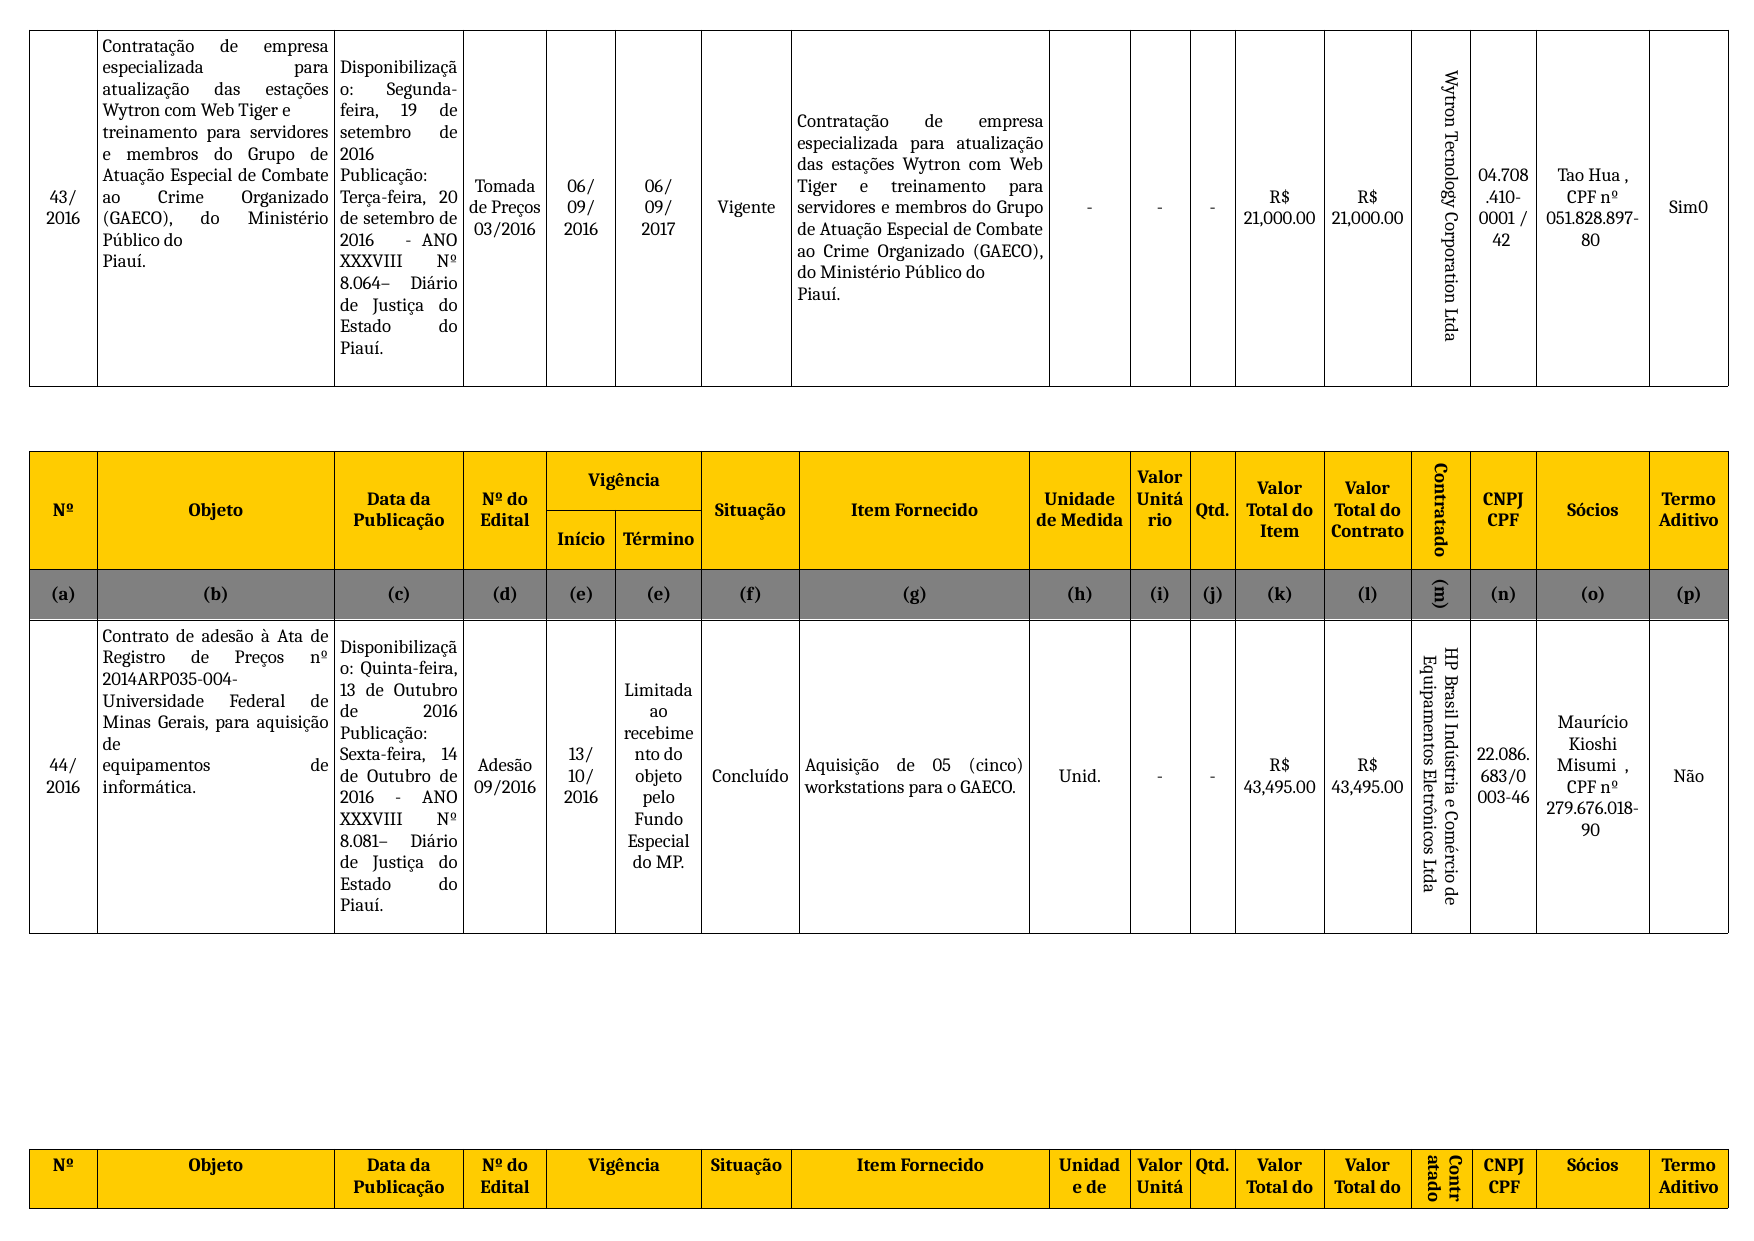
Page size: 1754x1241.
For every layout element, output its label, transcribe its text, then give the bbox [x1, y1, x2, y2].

table_header Valor Unitá [1131, 1150, 1190, 1208]
table_cell (b) [98, 570, 334, 619]
table_cell Unid. [1030, 621, 1130, 933]
table_cell (e) [547, 570, 615, 619]
table_header Nº [30, 452, 97, 569]
table_cell Disponibilização: Quinta-feira, 13 de Outubro de 2016 Publicação: Sexta-feira, 14 de Outubro de 2016 - ANO XXXVIII Nº 8.081– Diário de Justiça do Estado do Piauí. [335, 621, 463, 933]
table_cell (o) [1537, 570, 1649, 619]
table_header Termo Aditivo [1650, 1150, 1728, 1208]
table_cell Disponibilização: Segunda-feira, 19 de setembro de 2016 Publicação: Terça-feira, 20 de setembro de 2016 - ANO XXXVIII Nº 8.064– Diário de Justiça do Estado do Piauí. [335, 31, 463, 386]
table_cell Contratação de empresa especializada para atualização das estações Wytron com Web Tiger e treinamento para servidores e membros do Grupo de Atuação Especial de Combate ao Crime Organizado (GAECO), do Ministério Público do Piauí. [98, 31, 334, 386]
table_cell 44/ 2016 [30, 621, 97, 933]
table_cell Adesão 09/2016 [464, 621, 546, 933]
table_cell (m) [1412, 570, 1470, 619]
table_cell - [1191, 31, 1235, 386]
table_cell Aquisição de 05 (cinco) workstations para o GAECO. [800, 621, 1029, 933]
table_header Valor Total do [1236, 1150, 1324, 1208]
table_cell 13/ 10/ 2016 [547, 621, 615, 933]
table_cell - [1131, 621, 1190, 933]
table_header Qtd. [1191, 1150, 1235, 1208]
table_cell (d) [464, 570, 546, 619]
table_cell Maurício Kioshi Misumi , CPF nº 279.676.018-90 [1537, 621, 1649, 933]
table_header Valor Total do [1325, 1150, 1411, 1208]
table_cell Contrato de adesão à Ata de Registro de Preços nº 2014ARP035-004-Universidade Federal de Minas Gerais, para aquisição de equipamentos de informática. [98, 621, 334, 933]
table_header CNPJ CPF [1471, 452, 1536, 569]
table_header Unidade de [1050, 1150, 1130, 1208]
table_header Sócios [1537, 452, 1649, 569]
table_cell R$ 43.495,00 [1325, 621, 1411, 933]
table_header Objeto [98, 1150, 334, 1208]
table_cell R$ 21.000,00 [1236, 31, 1324, 386]
table_header Valor Unitário [1131, 452, 1190, 569]
table_cell Contratação de empresa especializada para atualização das estações Wytron com Web Tiger e treinamento para servidores e membros do Grupo de Atuação Especial de Combate ao Crime Organizado (GAECO), do Ministério Público do Piauí. [792, 31, 1049, 386]
table_cell Tomada de Preços 03/2016 [464, 31, 546, 386]
table_header Situação [702, 1150, 791, 1208]
table_cell R$ 21.000,00 [1325, 31, 1411, 386]
table_header Termo Aditivo [1650, 452, 1728, 569]
table_header Situação [702, 452, 799, 569]
table_header Vigência [547, 1150, 701, 1208]
table_cell - [1050, 31, 1130, 386]
table_header CNPJ CPF [1473, 1150, 1536, 1208]
table_cell Sim0 [1650, 31, 1728, 386]
table_cell 22.086.683/0003-46 [1471, 621, 1536, 933]
table_cell - [1131, 31, 1190, 386]
table_cell HP Brasil Indústria e Comércio de Equipamentos Eletrônicos Ltda [1412, 621, 1470, 933]
table_header Data da Publicação [335, 452, 463, 569]
table_cell Concluído [702, 621, 799, 933]
table_header Nº do Edital [464, 1150, 546, 1208]
table_header Contratado [1412, 1150, 1472, 1208]
table_header Qtd. [1191, 452, 1235, 569]
table_cell (e) [616, 570, 701, 619]
table_cell Wytron Tecnology Corporation Ltda [1412, 31, 1470, 386]
table_cell Vigente [702, 31, 791, 386]
table_header Data da Publicação [335, 1150, 463, 1208]
table_cell (h) [1030, 570, 1130, 619]
table_cell Término [616, 511, 701, 569]
table_cell (f) [702, 570, 799, 619]
table_cell R$ 43.495,00 [1236, 621, 1324, 933]
table_cell (a) [30, 570, 97, 619]
table_header Nº [30, 1150, 97, 1208]
table_header Unidade de Medida [1030, 452, 1130, 569]
table_header Item Fornecido [792, 1150, 1049, 1208]
table_header Objeto [98, 452, 334, 569]
table_cell (j) [1191, 570, 1235, 619]
table_header Valor Total do Item [1236, 452, 1324, 569]
table_cell (g) [800, 570, 1029, 619]
table_cell Tao Hua , CPF nº 051.828.897-80 [1537, 31, 1649, 386]
table_cell Limitada ao recebimento do objeto pelo Fundo Especial do MP. [616, 621, 701, 933]
table_cell (l) [1325, 570, 1411, 619]
table_cell Não [1650, 621, 1728, 933]
table_cell (n) [1471, 570, 1536, 619]
table_header Valor Total do Contrato [1325, 452, 1411, 569]
table_header Sócios [1537, 1150, 1649, 1208]
table_header Item Fornecido [800, 452, 1029, 569]
table_cell - [1191, 621, 1235, 933]
table_cell (c) [335, 570, 463, 619]
table_cell 43/ 2016 [30, 31, 97, 386]
table_cell 06/ 09/ 2017 [616, 31, 701, 386]
table_header Nº do Edital [464, 452, 546, 569]
table_header Vigência [547, 452, 701, 510]
table_cell (i) [1131, 570, 1190, 619]
table_cell 04.708.410-0001 /42 [1471, 31, 1536, 386]
table_cell (k) [1236, 570, 1324, 619]
table_cell Início [547, 511, 615, 569]
table_cell (p) [1650, 570, 1728, 619]
table_header Contratado [1412, 452, 1470, 569]
table_cell 06/ 09/ 2016 [547, 31, 615, 386]
